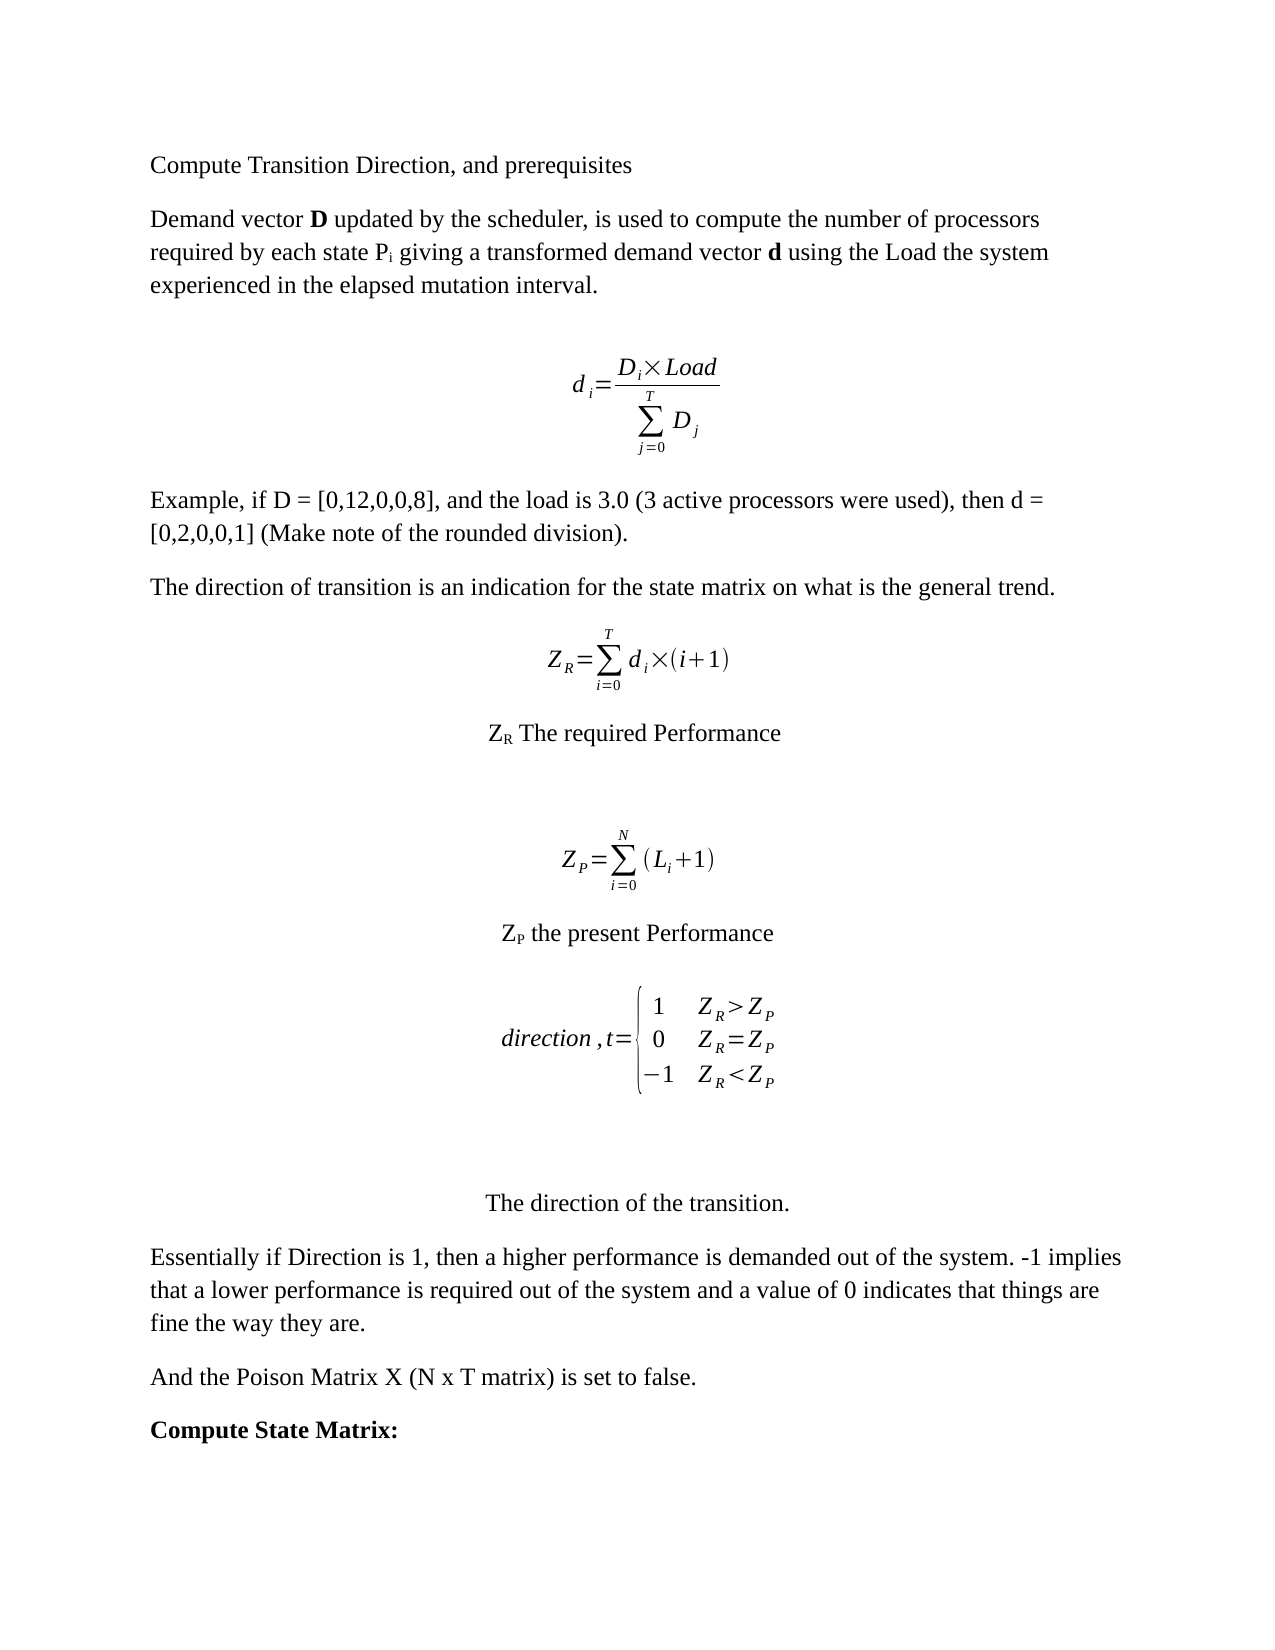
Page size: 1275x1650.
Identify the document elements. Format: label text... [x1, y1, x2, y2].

text The direction of transition is an indication for the state matrix on what is the general trend. [150, 572, 1125, 601]
text Compute State Matrix: [150, 1415, 1125, 1444]
text ZR The required Performance [150, 718, 1125, 747]
text Essentially if Direction is 1, then a higher performance is demanded out of the system. -1 implies that a lower performance is required out of the system and a value of 0 indicates that things are fine the way they are. [150, 1242, 1125, 1336]
text ZP the present Performance [150, 918, 1125, 947]
text Example, if D = [0,12,0,0,8], and the load is 3.0 (3 active processors were used), then d = [0,2,0,0,1] (Make note of the rounded division). [150, 485, 1125, 547]
text Compute Transition Direction, and prerequisites [150, 150, 1125, 179]
text Demand vector D updated by the scheduler, is used to compute the number of processors required by each state Pi giving a transformed demand vector d using the Load the system experienced in the elapsed mutation interval. [150, 204, 1125, 299]
text And the Poison Matrix X (N x T matrix) is set to false. [150, 1362, 1125, 1390]
text The direction of the transition. [150, 1188, 1125, 1217]
